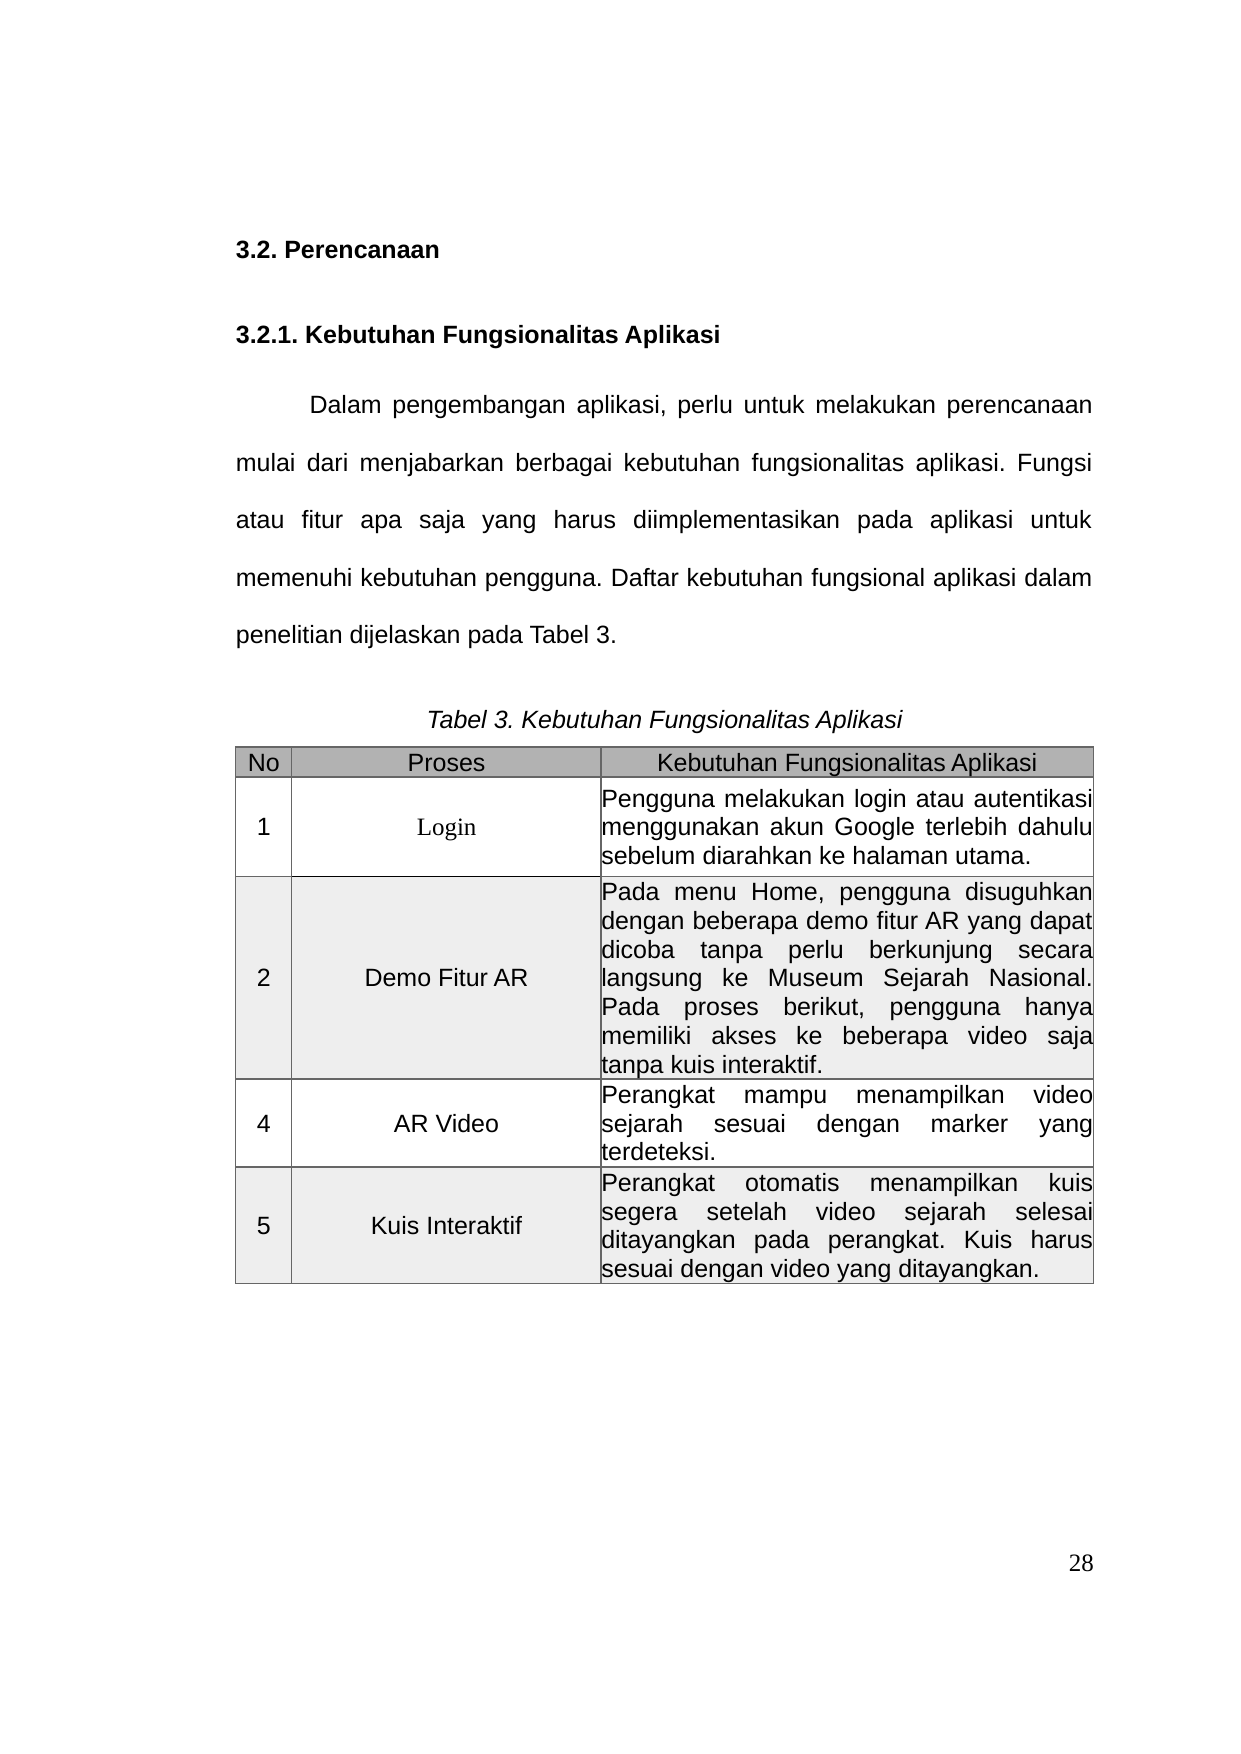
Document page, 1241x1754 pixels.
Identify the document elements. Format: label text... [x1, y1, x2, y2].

table_header Proses [292, 748, 600, 776]
table_cell 5 [236, 1168, 291, 1283]
table_header Kebutuhan Fungsionalitas Aplikasi [602, 748, 1093, 776]
subtitle 3.2. Perencanaan [236, 236, 1093, 264]
table_header No [236, 748, 291, 776]
table_cell Perangkat otomatis menampilkan kuis segera setelah video sejarah selesai ditayangkan pada perangkat. Kuis harus sesuai dengan video yang ditayangkan. [602, 1168, 1093, 1283]
text Tabel 3. Kebutuhan Fungsionalitas Aplikasi [236, 705, 1093, 733]
subtitle 3.2.1. Kebutuhan Fungsionalitas Aplikasi [236, 320, 1093, 349]
table_cell Kuis Interaktif [292, 1168, 600, 1283]
table_cell Pengguna melakukan login atau autentikasi menggunakan akun Google terlebih dahulu sebelum diarahkan ke halaman utama. [602, 778, 1093, 876]
table_cell AR Video [292, 1080, 600, 1166]
table_cell Perangkat mampu menampilkan video sejarah sesuai dengan marker yang terdeteksi. [602, 1080, 1093, 1166]
table_cell Pada menu Home, pengguna disuguhkan dengan beberapa demo fitur AR yang dapat dicoba tanpa perlu berkunjung secara langsung ke Museum Sejarah Nasional. Pada proses berikut, pengguna hanya memiliki akses ke beberapa video saja tanpa kuis interaktif. [602, 877, 1093, 1078]
table_cell Demo Fitur AR [292, 877, 600, 1078]
table_cell 4 [236, 1080, 291, 1166]
text Dalam pengembangan aplikasi, perlu untuk melakukan perencanaan mulai dari menjabarkan berbagai kebutuhan fungsionalitas aplikasi. Fungsi atau fitur apa saja yang harus diimplementasikan pada aplikasi untuk memenuhi kebutuhan pengguna. Daftar kebutuhan fungsional aplikasi dalam penelitian dijelaskan pada Tabel 3. [236, 390, 1093, 649]
table_cell 2 [236, 877, 291, 1078]
table_cell 1 [236, 778, 291, 876]
table_cell Login [292, 778, 600, 876]
